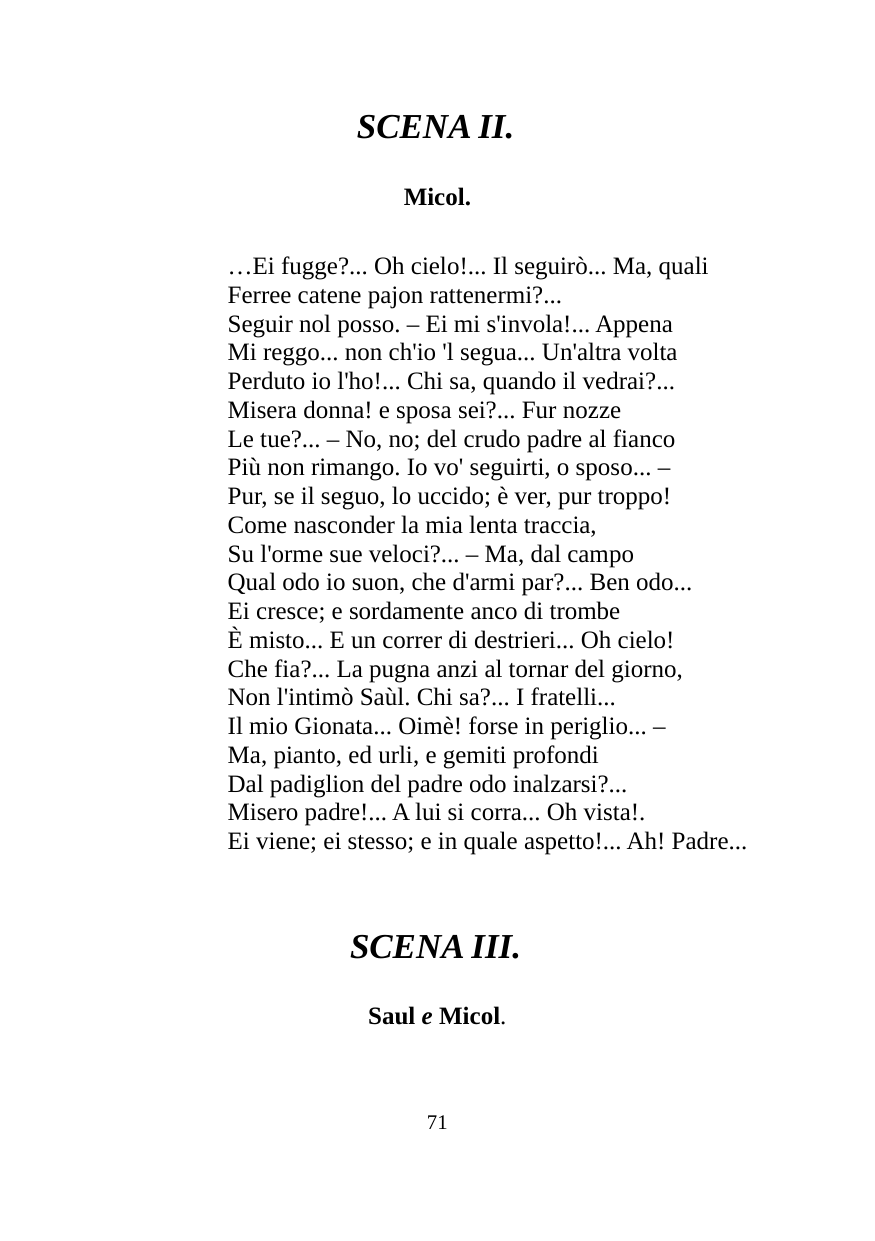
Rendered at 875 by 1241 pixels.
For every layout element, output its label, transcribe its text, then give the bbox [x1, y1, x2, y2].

text Micol. [88, 182, 786, 211]
table_header [86, 239, 216, 867]
subtitle SCENA II. [88, 106, 786, 146]
text Saul e Micol. [88, 1001, 786, 1030]
subtitle SCENA III. [88, 926, 786, 966]
table_header …Ei fugge?... Oh cielo!... Il seguirò... Ma, quali Ferree catene pajon rattenermi?... Seguir nol posso. – Ei mi s'invola!... Appena Mi reggo... non ch'io 'l segua... Un'altra volta Perduto io l'ho!... Chi sa, quando il vedrai?... Misera donna! e sposa sei?... Fur nozze Le tue?... – No, no; del crudo padre al fianco Più non rimango. Io vo' seguirti, o sposo... – Pur, se il seguo, lo uccido; è ver, pur troppo! Come nasconder la mia lenta traccia, Su l'orme sue veloci?... – Ma, dal campo Qual odo io suon, che d'armi par?... Ben odo... Ei cresce; e sordamente anco di trombe È misto... E un correr di destrieri... Oh cielo! Che fia?... La pugna anzi al tornar del giorno, Non l'intimò Saùl. Chi sa?... I fratelli... Il mio Gionata... Oimè! forse in periglio... – Ma, pianto, ed urli, e gemiti profondi Dal padiglion del padre odo inalzarsi?... Misero padre!... A lui si corra... Oh vista!. Ei viene; ei stesso; e in quale aspetto!... Ah! Padre... [216, 239, 789, 867]
